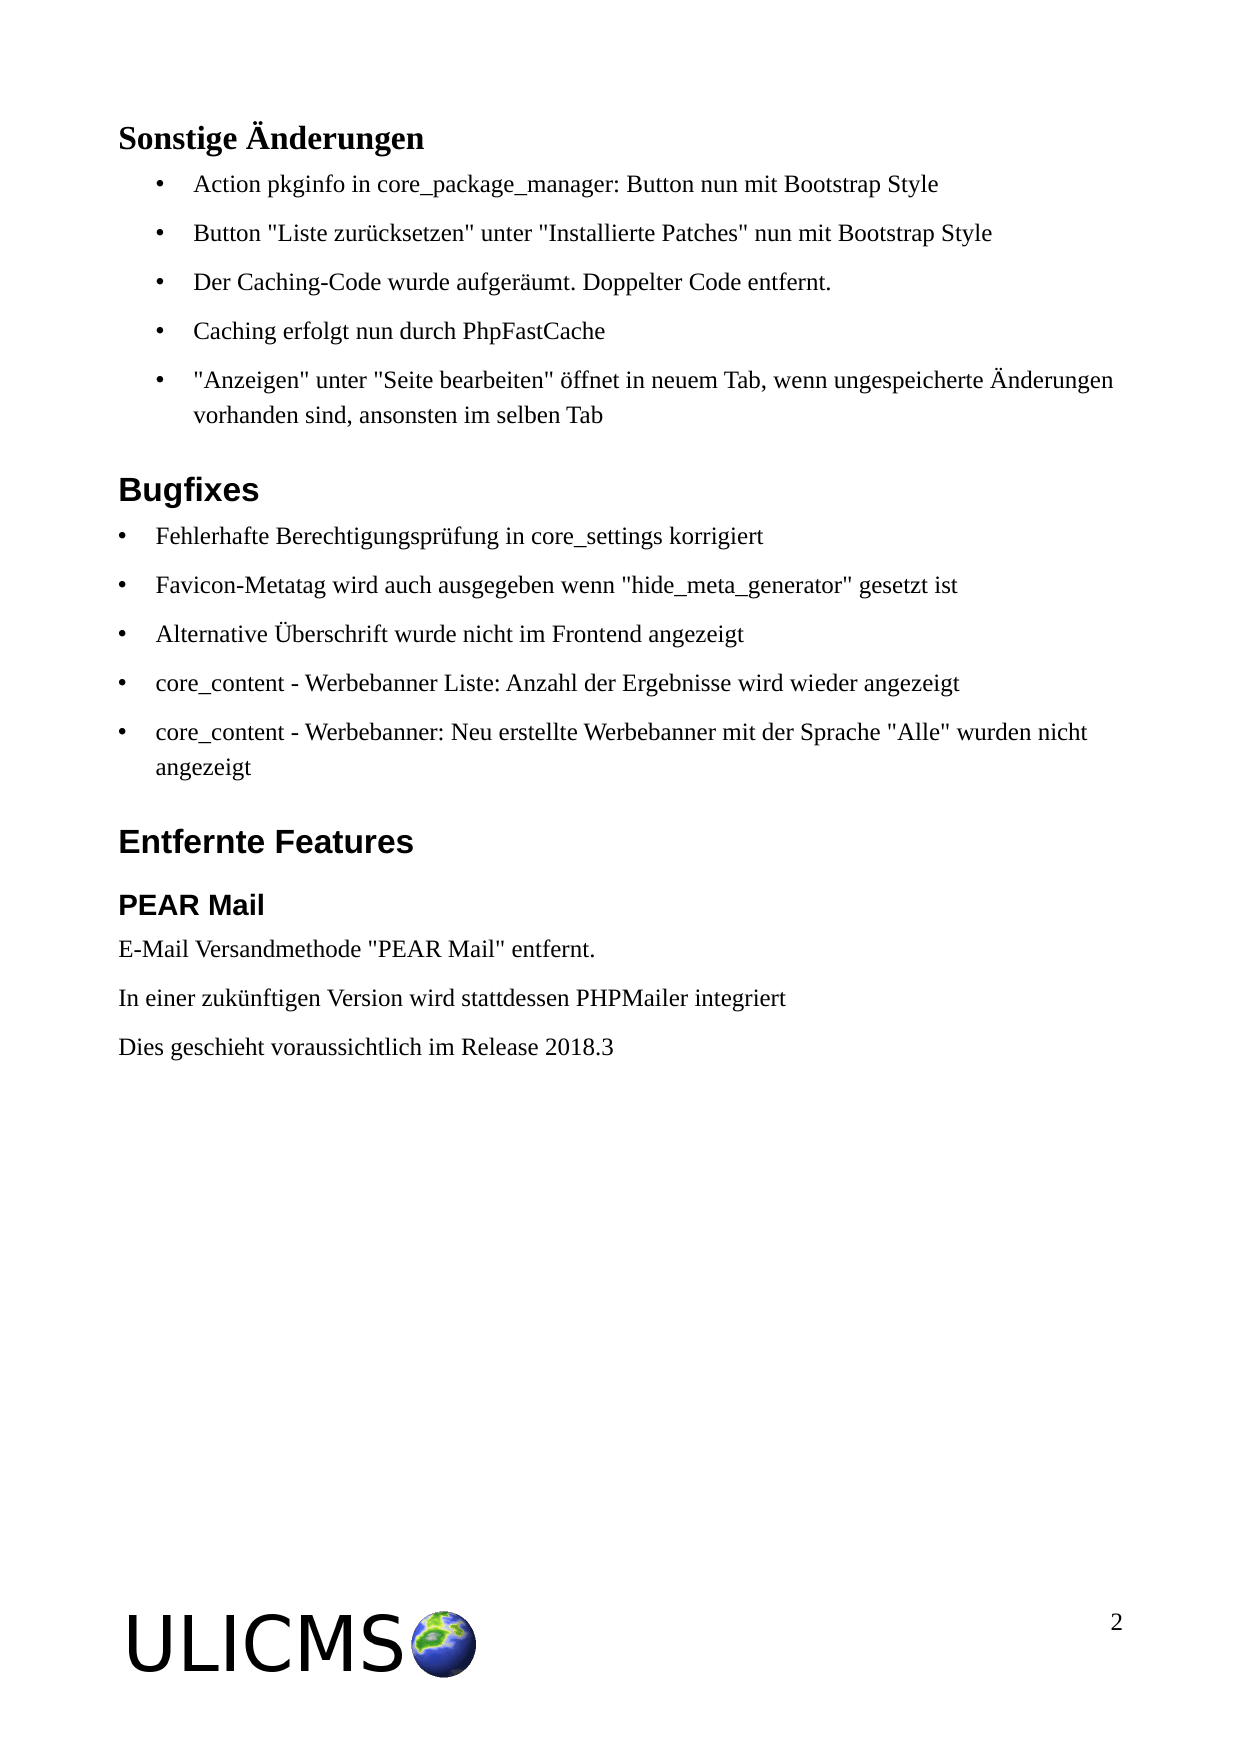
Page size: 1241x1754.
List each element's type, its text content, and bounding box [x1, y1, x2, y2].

list "Anzeigen" unter "Seite bearbeiten" öffnet in neuem Tab, wenn ungespeicherte Änderungen vorhanden sind, ansonsten im selben Tab [156, 366, 1123, 429]
list Fehlerhafte Berechtigungsprüfung in core_settings korrigiert [118, 521, 1123, 550]
list Alternative Überschrift wurde nicht im Frontend angezeigt [118, 619, 1123, 648]
subtitle Sonstige Änderungen [118, 118, 1123, 157]
list Favicon-Metatag wird auch ausgegeben wenn "hide_meta_generator" gesetzt ist [118, 570, 1123, 599]
subtitle Entfernte Features [118, 822, 1123, 860]
list Caching erfolgt nun durch PhpFastCache [156, 316, 1123, 345]
list core_content - Werbebanner: Neu erstellte Werbebanner mit der Sprache "Alle" wurden nicht angezeigt [118, 717, 1123, 781]
subtitle Bugfixes [118, 470, 1123, 508]
text In einer zukünftigen Version wird stattdessen PHPMailer integriert [118, 983, 1123, 1011]
picture [118, 1607, 479, 1681]
list Action pkginfo in core_package_manager: Button nun mit Bootstrap Style [156, 169, 1123, 198]
list Button "Liste zurücksetzen" unter "Installierte Patches" nun mit Bootstrap Style [156, 218, 1123, 247]
list core_content - Werbebanner Liste: Anzahl der Ergebnisse wird wieder angezeigt [118, 668, 1123, 697]
text Dies geschieht voraussichtlich im Release 2018.3 [118, 1032, 1123, 1061]
text E-Mail Versandmethode "PEAR Mail" entfernt. [118, 934, 1123, 962]
subtitle PEAR Mail [118, 887, 1123, 921]
list Der Caching-Code wurde aufgeräumt. Doppelter Code entfernt. [156, 267, 1123, 296]
